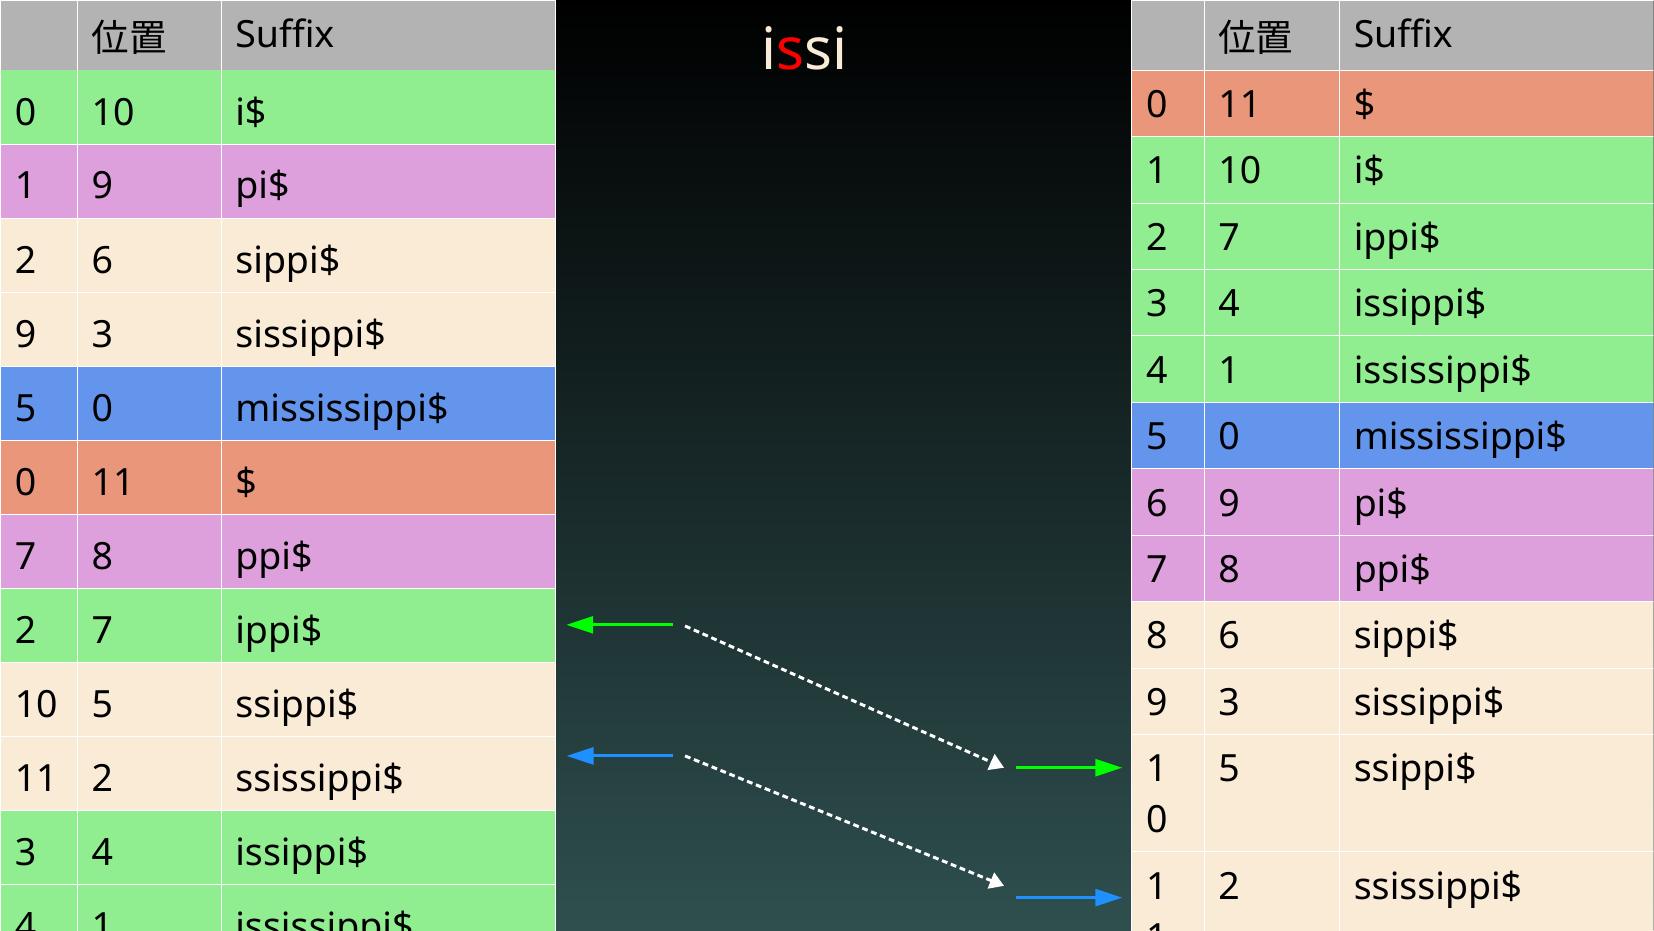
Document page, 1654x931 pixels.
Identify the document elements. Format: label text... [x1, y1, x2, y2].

table_cell 10 [78, 70, 221, 144]
table_cell 9 [78, 145, 221, 218]
table_cell 10 [1205, 137, 1339, 203]
table_cell ippi$ [222, 589, 555, 662]
table_cell $ [1340, 71, 1653, 136]
table_cell 9 [1, 293, 77, 366]
table_cell 4 [1205, 270, 1339, 335]
table_cell 7 [1, 515, 77, 588]
table_cell 5 [1132, 403, 1204, 468]
table_cell 7 [1132, 536, 1204, 601]
table_cell 0 [1132, 71, 1204, 136]
table_cell 2 [1132, 204, 1204, 269]
table_cell issippi$ [1340, 270, 1653, 335]
table_cell 8 [1132, 602, 1204, 668]
table_cell 8 [1205, 536, 1339, 601]
table_header 位置 [1205, 1, 1339, 70]
table_cell $ [222, 441, 555, 514]
table_cell ssippi$ [1340, 735, 1653, 851]
table_cell ississippi$ [1340, 336, 1653, 402]
table_cell 5 [1205, 735, 1339, 851]
table_cell 0 [1, 441, 77, 514]
table_cell 11 [1205, 71, 1339, 136]
table_cell 10 [1132, 735, 1204, 851]
table_cell 1 [1, 145, 77, 218]
table_header 位置 [78, 1, 221, 70]
table_cell 0 [78, 367, 221, 440]
table_cell sissippi$ [1340, 669, 1653, 734]
table_cell 0 [1205, 403, 1339, 468]
table_cell sippi$ [1340, 602, 1653, 668]
table_cell i$ [1340, 137, 1653, 203]
table_cell 6 [1205, 602, 1339, 668]
table_cell ssissippi$ [1340, 852, 1653, 931]
table_cell 7 [1205, 204, 1339, 269]
table_cell 3 [1, 811, 77, 884]
table_header Suffix [222, 1, 555, 70]
table_header [1, 1, 77, 70]
table_cell 1 [1132, 137, 1204, 203]
table_cell mississippi$ [222, 367, 555, 440]
table_cell 11 [78, 441, 221, 514]
table_cell 4 [1, 885, 77, 931]
table_cell ississippi$ [222, 885, 555, 931]
table_cell 4 [78, 811, 221, 884]
table_cell pi$ [222, 145, 555, 218]
table_cell 9 [1132, 669, 1204, 734]
table_cell pi$ [1340, 469, 1653, 535]
table_cell 4 [1132, 336, 1204, 402]
table_cell 9 [1205, 469, 1339, 535]
table_cell 3 [1132, 270, 1204, 335]
table_cell ippi$ [1340, 204, 1653, 269]
table_cell ssissippi$ [222, 737, 555, 810]
table_cell 2 [1, 219, 77, 292]
table_cell 3 [78, 293, 221, 366]
table_cell 5 [78, 663, 221, 736]
table_cell issippi$ [222, 811, 555, 884]
table_cell 11 [1132, 852, 1204, 931]
table_cell 2 [1, 589, 77, 662]
table_header Suffix [1340, 1, 1653, 70]
table_cell 2 [78, 737, 221, 810]
table_cell 3 [1205, 669, 1339, 734]
table_cell 0 [1, 70, 77, 144]
table_cell 7 [78, 589, 221, 662]
table_cell 4 [18, 916, 28, 930]
table_cell 6 [78, 219, 221, 292]
table_cell 6 [1132, 469, 1204, 535]
table_cell sippi$ [222, 219, 555, 292]
table_cell ssippi$ [222, 663, 555, 736]
table_cell i$ [222, 70, 555, 144]
table_cell 1 [1205, 336, 1339, 402]
table_cell ppi$ [1340, 536, 1653, 601]
table_cell 5 [1, 367, 77, 440]
text_box issi [746, 0, 908, 132]
table_cell 10 [1, 663, 77, 736]
table_cell 1 [78, 885, 221, 931]
table_cell mississippi$ [1340, 403, 1653, 468]
table_cell 11 [1, 737, 77, 810]
table_cell 2 [1205, 852, 1339, 931]
table_cell sissippi$ [222, 293, 555, 366]
table_cell 8 [78, 515, 221, 588]
table_header [1132, 1, 1204, 70]
table_cell ppi$ [222, 515, 555, 588]
